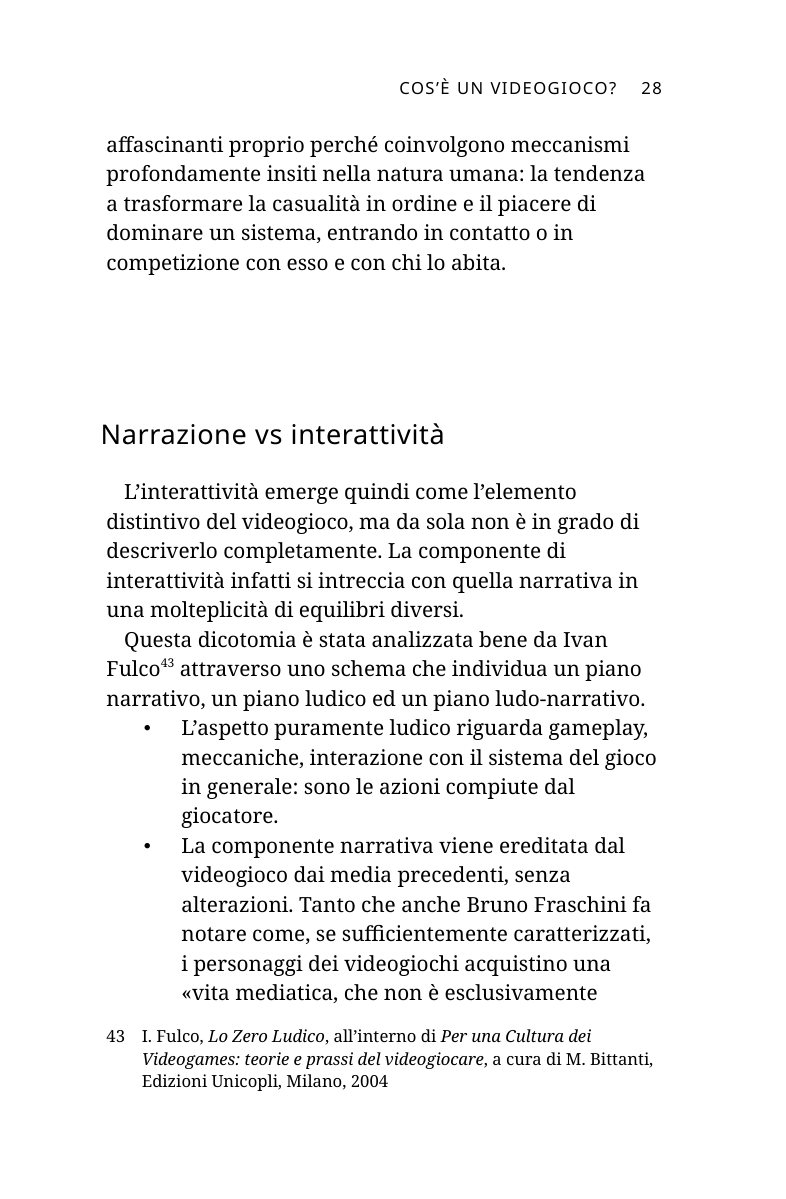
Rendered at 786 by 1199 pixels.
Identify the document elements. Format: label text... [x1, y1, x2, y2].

list La componente narrativa viene ereditata dal videogioco dai media precedenti, senza alterazioni. Tanto che anche Bruno Fraschini fa notare come, se sufficientemente caratterizzati, i personaggi dei videogiochi acquistino una «vita mediatica, che non è esclusivamente [144, 830, 661, 1007]
subtitle Narrazione vs interattività [100, 416, 661, 453]
text I. Fulco, Lo Zero Ludico, all’interno di Per una Cultura dei Videogames: teorie e prassi del videogiocare, a cura di M. Bittanti, Edizioni Unicopli, Milano, 2004 [106, 1024, 661, 1093]
list L’aspetto puramente ludico riguarda gameplay, meccaniche, interazione con il sistema del gioco in generale: sono le azioni compiute dal giocatore. [144, 712, 661, 830]
text L’interattività emerge quindi come l’elemento distintivo del videogioco, ma da sola non è in grado di descriverlo completamente. La componente di interattività infatti si intreccia con quella narrativa in una molteplicità di equilibri diversi. [106, 476, 661, 624]
text Questa dicotomia è stata analizzata bene da Ivan Fulco attraverso uno schema che individua un piano narrativo, un piano ludico ed un piano ludo-narrativo. [106, 624, 661, 712]
text affascinanti proprio perché coinvolgono meccanismi profondamente insiti nella natura umana: la tendenza a trasformare la casualità in ordine e il piacere di dominare un sistema, entrando in contatto o in competizione con esso e con chi lo abita. [106, 129, 661, 276]
